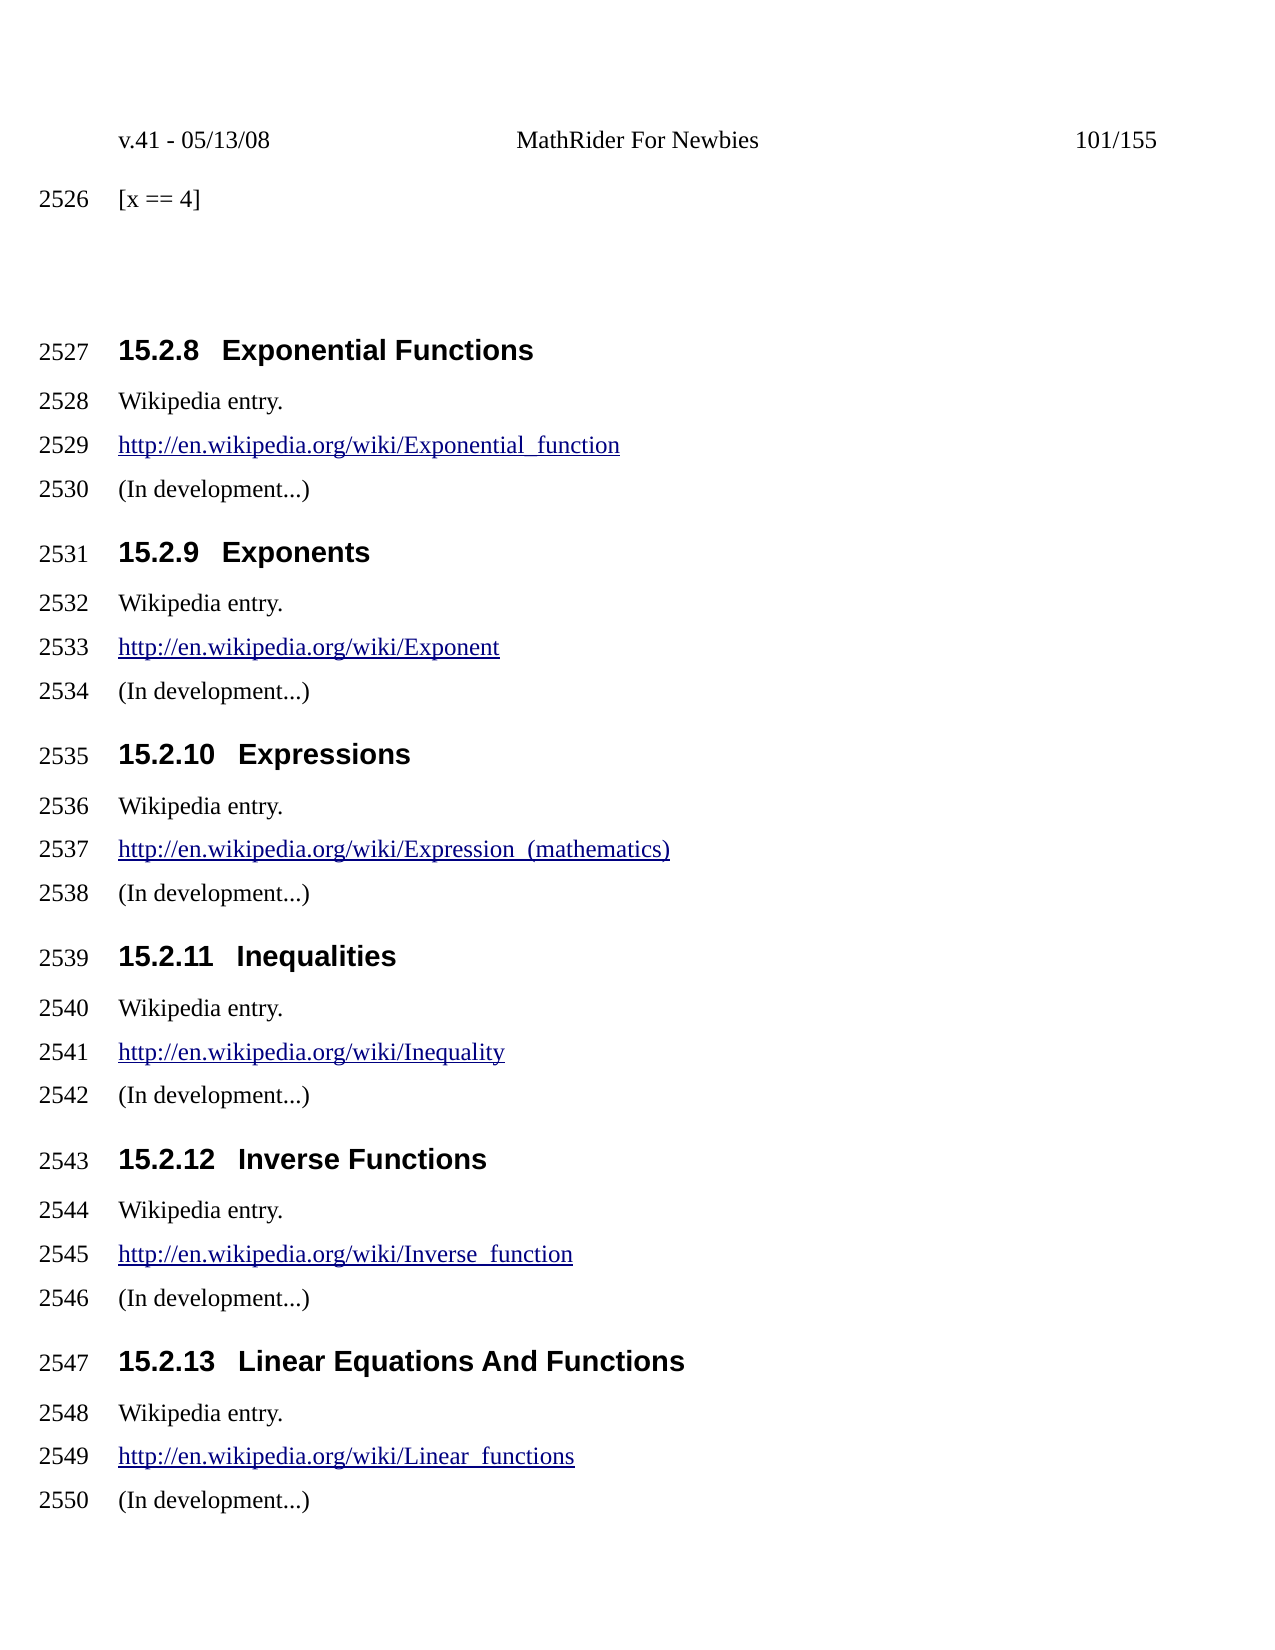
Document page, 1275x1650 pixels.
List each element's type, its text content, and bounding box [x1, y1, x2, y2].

subtitle Exponential Functions [118, 333, 1157, 366]
subtitle Inequalities [118, 939, 1157, 973]
text http://en.wikipedia.org/wiki/Linear_functions [118, 1441, 1157, 1470]
text (In development...) [118, 676, 1157, 705]
text http://en.wikipedia.org/wiki/Expression_(mathematics) [118, 834, 1157, 863]
text (In development...) [118, 1485, 1157, 1514]
text Wikipedia entry. [118, 1195, 1157, 1224]
text http://en.wikipedia.org/wiki/Exponent [118, 632, 1157, 661]
subtitle Exponents [118, 535, 1157, 568]
text Wikipedia entry. [118, 993, 1157, 1022]
text (In development...) [118, 474, 1157, 502]
text http://en.wikipedia.org/wiki/Inequality [118, 1037, 1157, 1066]
subtitle Expressions [118, 737, 1157, 771]
text (In development...) [118, 1283, 1157, 1312]
text Wikipedia entry. [118, 386, 1157, 415]
subtitle Inverse Functions [118, 1142, 1157, 1175]
text [x == 4] [118, 184, 1157, 213]
text Wikipedia entry. [118, 791, 1157, 819]
text http://en.wikipedia.org/wiki/Exponential_function [118, 430, 1157, 459]
text (In development...) [118, 878, 1157, 907]
text http://en.wikipedia.org/wiki/Inverse_function [118, 1239, 1157, 1268]
text Wikipedia entry. [118, 588, 1157, 617]
text (In development...) [118, 1081, 1157, 1109]
text Wikipedia entry. [118, 1398, 1157, 1426]
subtitle Linear Equations And Functions [118, 1344, 1157, 1378]
